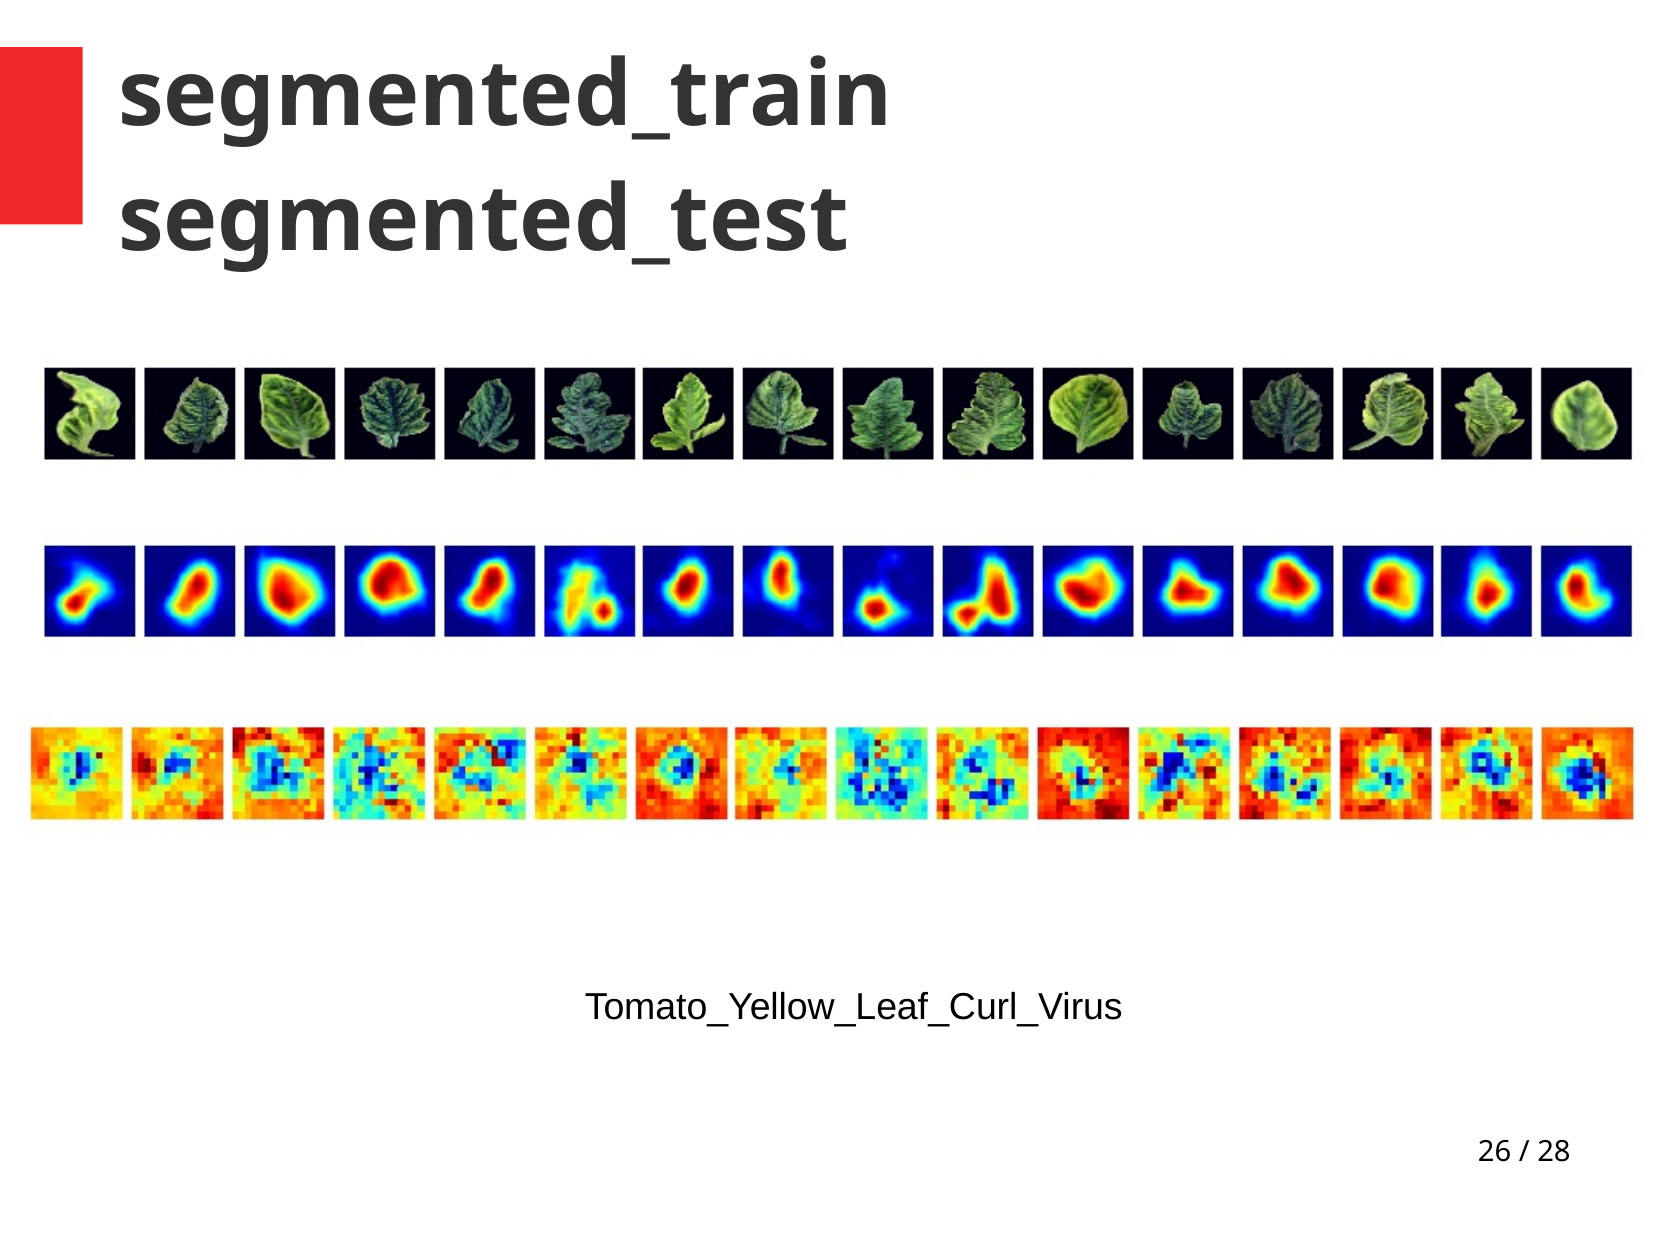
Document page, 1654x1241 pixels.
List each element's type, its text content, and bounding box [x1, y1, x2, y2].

text_box Tomato_Yellow_Leaf_Curl_Virus [570, 978, 1138, 1036]
picture [0, 529, 1649, 674]
title segmented_train segmented_test [118, 45, 1571, 260]
picture [0, 351, 1649, 497]
picture [0, 712, 1649, 857]
